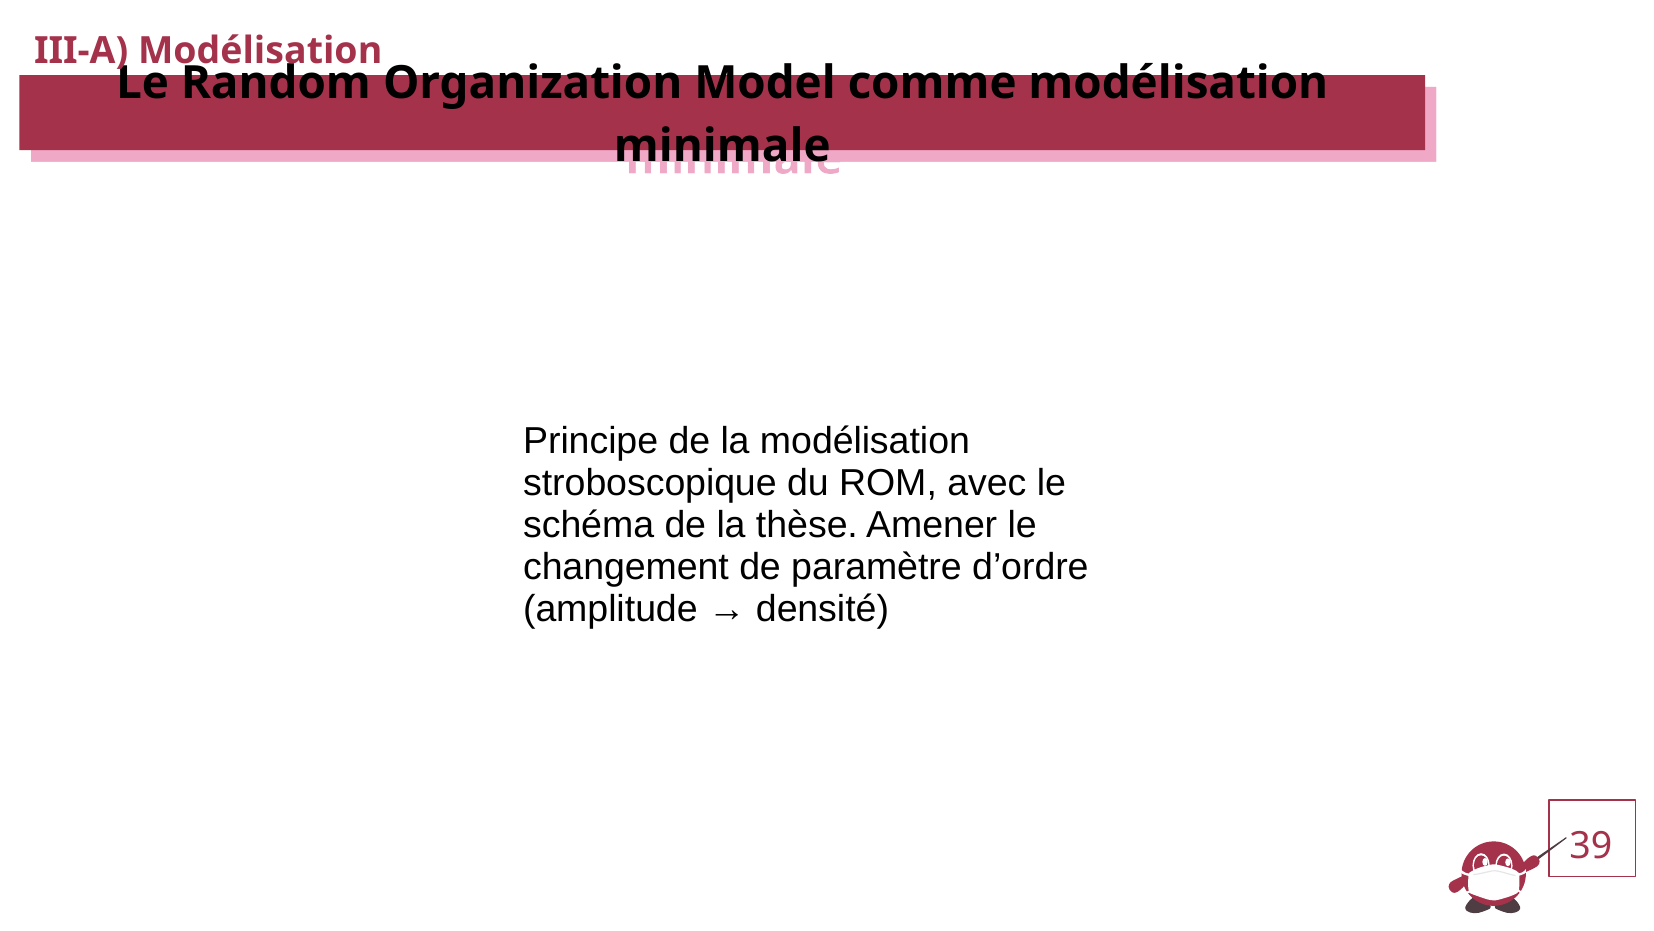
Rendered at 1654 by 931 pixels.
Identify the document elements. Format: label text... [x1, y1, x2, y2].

text_box III-A) Modélisation [19, 16, 1238, 76]
text_box Principe de la modélisation stroboscopique du ROM, avec le schéma de la thèse. Amener le changement de paramètre d’ordre (amplitude → densité) [508, 412, 1163, 638]
picture [1448, 799, 1637, 914]
text_box Le Random Organization Model comme modélisation minimale [19, 75, 1426, 151]
text_box [1492, 811, 1654, 887]
